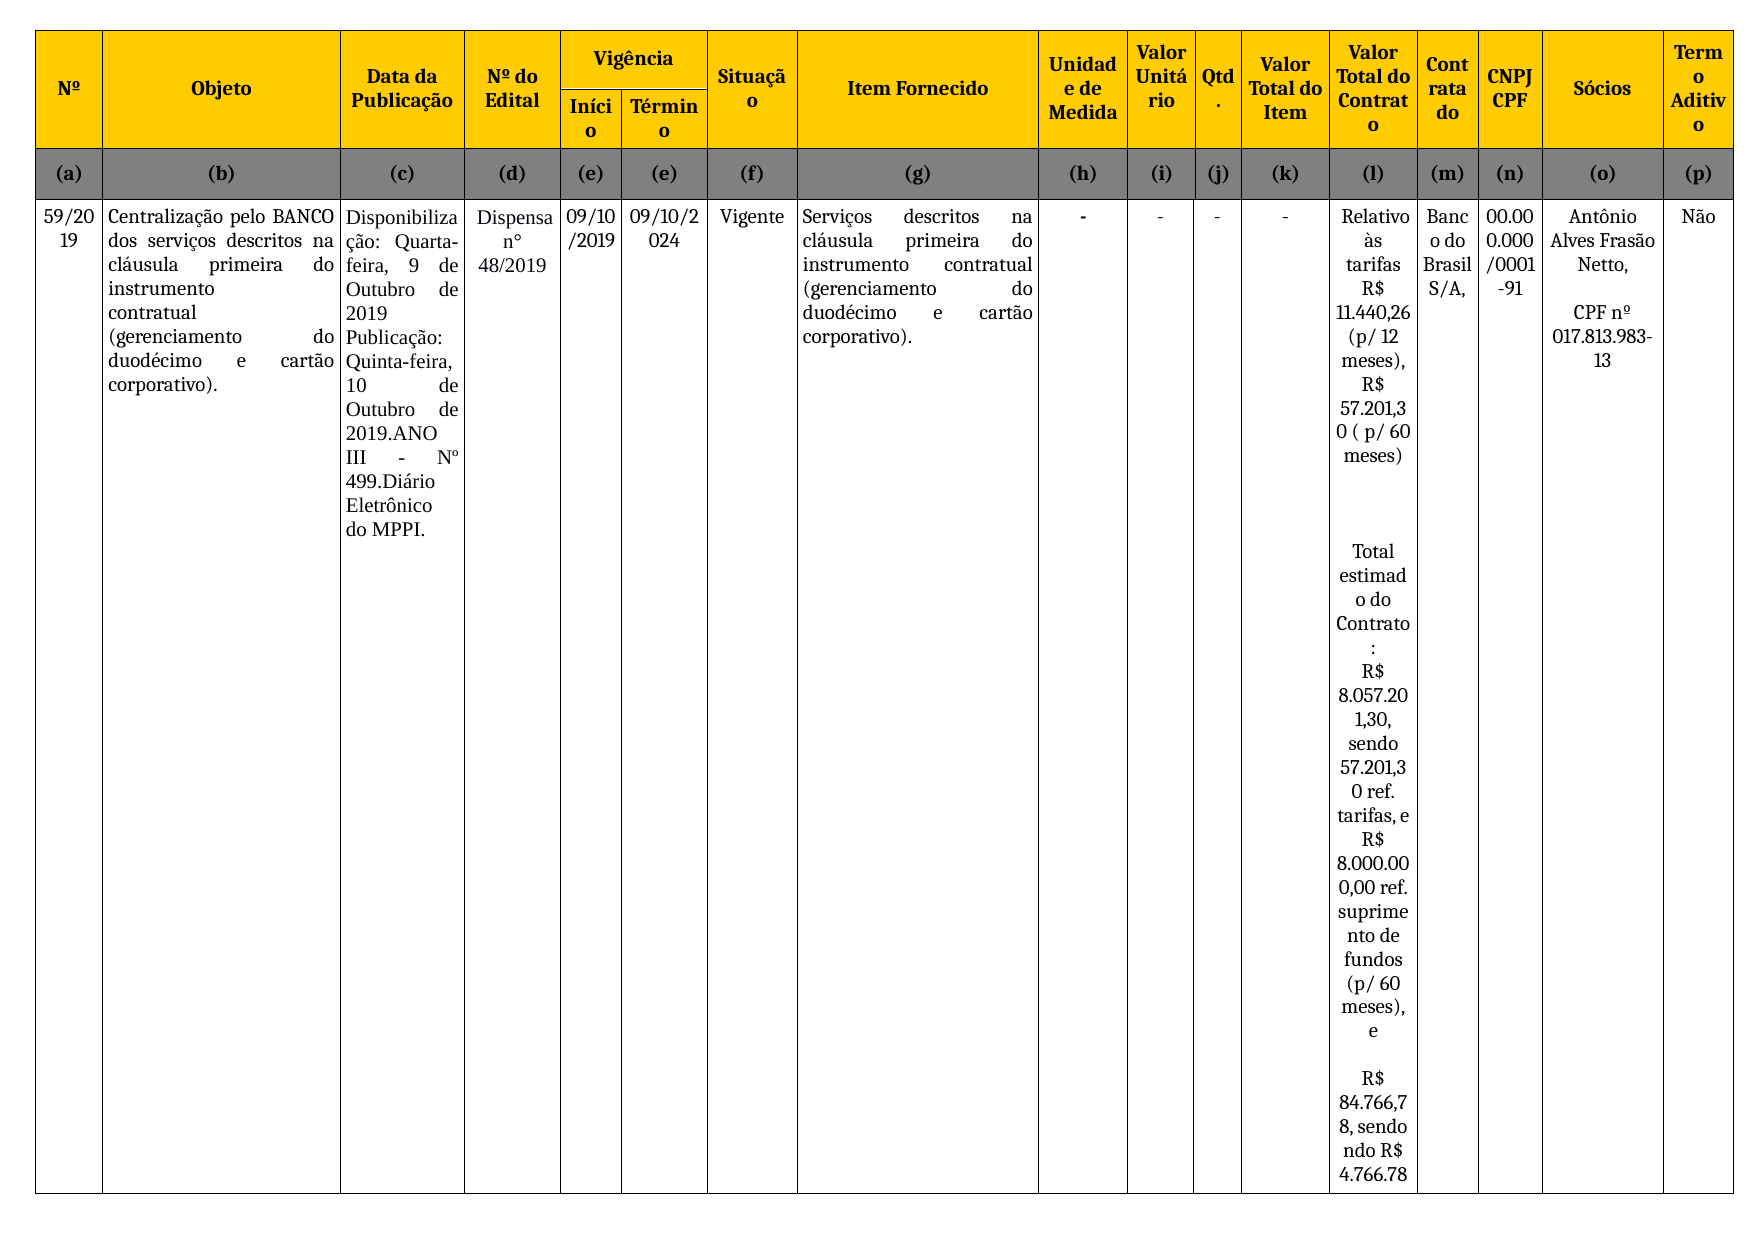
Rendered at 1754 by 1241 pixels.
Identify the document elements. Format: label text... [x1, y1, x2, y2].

table_header Valor Unitário [1128, 31, 1195, 148]
table_cell - [1194, 200, 1241, 1193]
table_cell Serviços descritos na cláusula primeira do instrumento contratual (gerenciamento do duodécimo e cartão corporativo). [798, 200, 1038, 1193]
table_cell (e) [561, 149, 621, 199]
table_cell (p) [1664, 149, 1733, 199]
table_cell 00.000.000/0001-91 [1479, 200, 1542, 1193]
table_cell (o) [1543, 149, 1663, 199]
table_cell (f) [708, 149, 797, 199]
table_cell 59/2019 [36, 200, 102, 1193]
table_header Vigência [561, 31, 707, 88]
table_cell Antônio Alves Frasão Netto, CPF nº 017.813.983-13 [1543, 200, 1663, 1193]
table_cell (n) [1479, 149, 1542, 199]
table_cell Relativo às tarifas R$ 11.440,26 (p/ 12 meses), R$ 57.201,30 ( p/ 60 meses) Total estimado do Contrato: R$ 8.057.201,30, sendo 57.201,30 ref. tarifas, e R$ 8.000.000,00 ref. suprimento de fundos (p/ 60 meses), e R$ 84.766,78, sendo ndo R$ 4.766.78 [1330, 200, 1417, 1193]
table_header Valor Total do Item [1242, 31, 1329, 148]
table_cell (h) [1039, 149, 1127, 199]
table_cell - [1128, 200, 1193, 1193]
table_cell Não [1664, 200, 1733, 1193]
table_cell (l) [1330, 149, 1417, 199]
table_cell (j) [1196, 149, 1241, 199]
table_header Item Fornecido [798, 31, 1038, 148]
table_header CNPJ CPF [1479, 31, 1542, 148]
table_header Unidade de Medida [1039, 31, 1127, 148]
table_cell Vigente [708, 200, 797, 1193]
table_cell - [1242, 200, 1329, 1193]
table_header Objeto [103, 31, 340, 148]
table_cell Dispensa n° 48/2019 [465, 200, 560, 1193]
table_cell Disponibilização: Quarta-feira, 9 de Outubro de 2019 Publicação: Quinta-feira, 10 de Outubro de 2019.ANO III - Nº 499.Diário Eletrônico do MPPI. [341, 200, 464, 1193]
table_cell - [1039, 200, 1127, 1193]
table_header Termo Aditivo [1664, 31, 1733, 148]
table_cell 09/10/2019 [561, 200, 621, 1193]
table_header Nº [36, 31, 102, 148]
table_cell Início [561, 90, 621, 148]
table_header Sócios [1543, 31, 1663, 148]
table_cell Banco do Brasil S/A, [1418, 200, 1478, 1193]
table_cell (e) [622, 149, 707, 199]
table_cell (c) [341, 149, 464, 199]
table_cell (m) [1418, 149, 1478, 199]
table_cell (b) [103, 149, 340, 199]
table_cell Término [622, 90, 707, 148]
table_cell (i) [1128, 149, 1195, 199]
table_cell Centralização pelo BANCO dos serviços descritos na cláusula primeira do instrumento contratual (gerenciamento do duodécimo e cartão corporativo). [103, 200, 340, 1193]
table_header Contratado [1418, 31, 1478, 148]
table_cell (d) [465, 149, 560, 199]
table_header Data da Publicação [341, 31, 464, 148]
table_header Valor Total do Contrato [1330, 31, 1417, 148]
table_cell (a) [36, 149, 102, 199]
table_cell (k) [1242, 149, 1329, 199]
table_header Nº do Edital [465, 31, 560, 148]
table_header Qtd. [1196, 31, 1241, 148]
table_header Situação [708, 31, 797, 148]
table_cell (g) [798, 149, 1038, 199]
table_cell 09/10/2024 [622, 200, 707, 1193]
